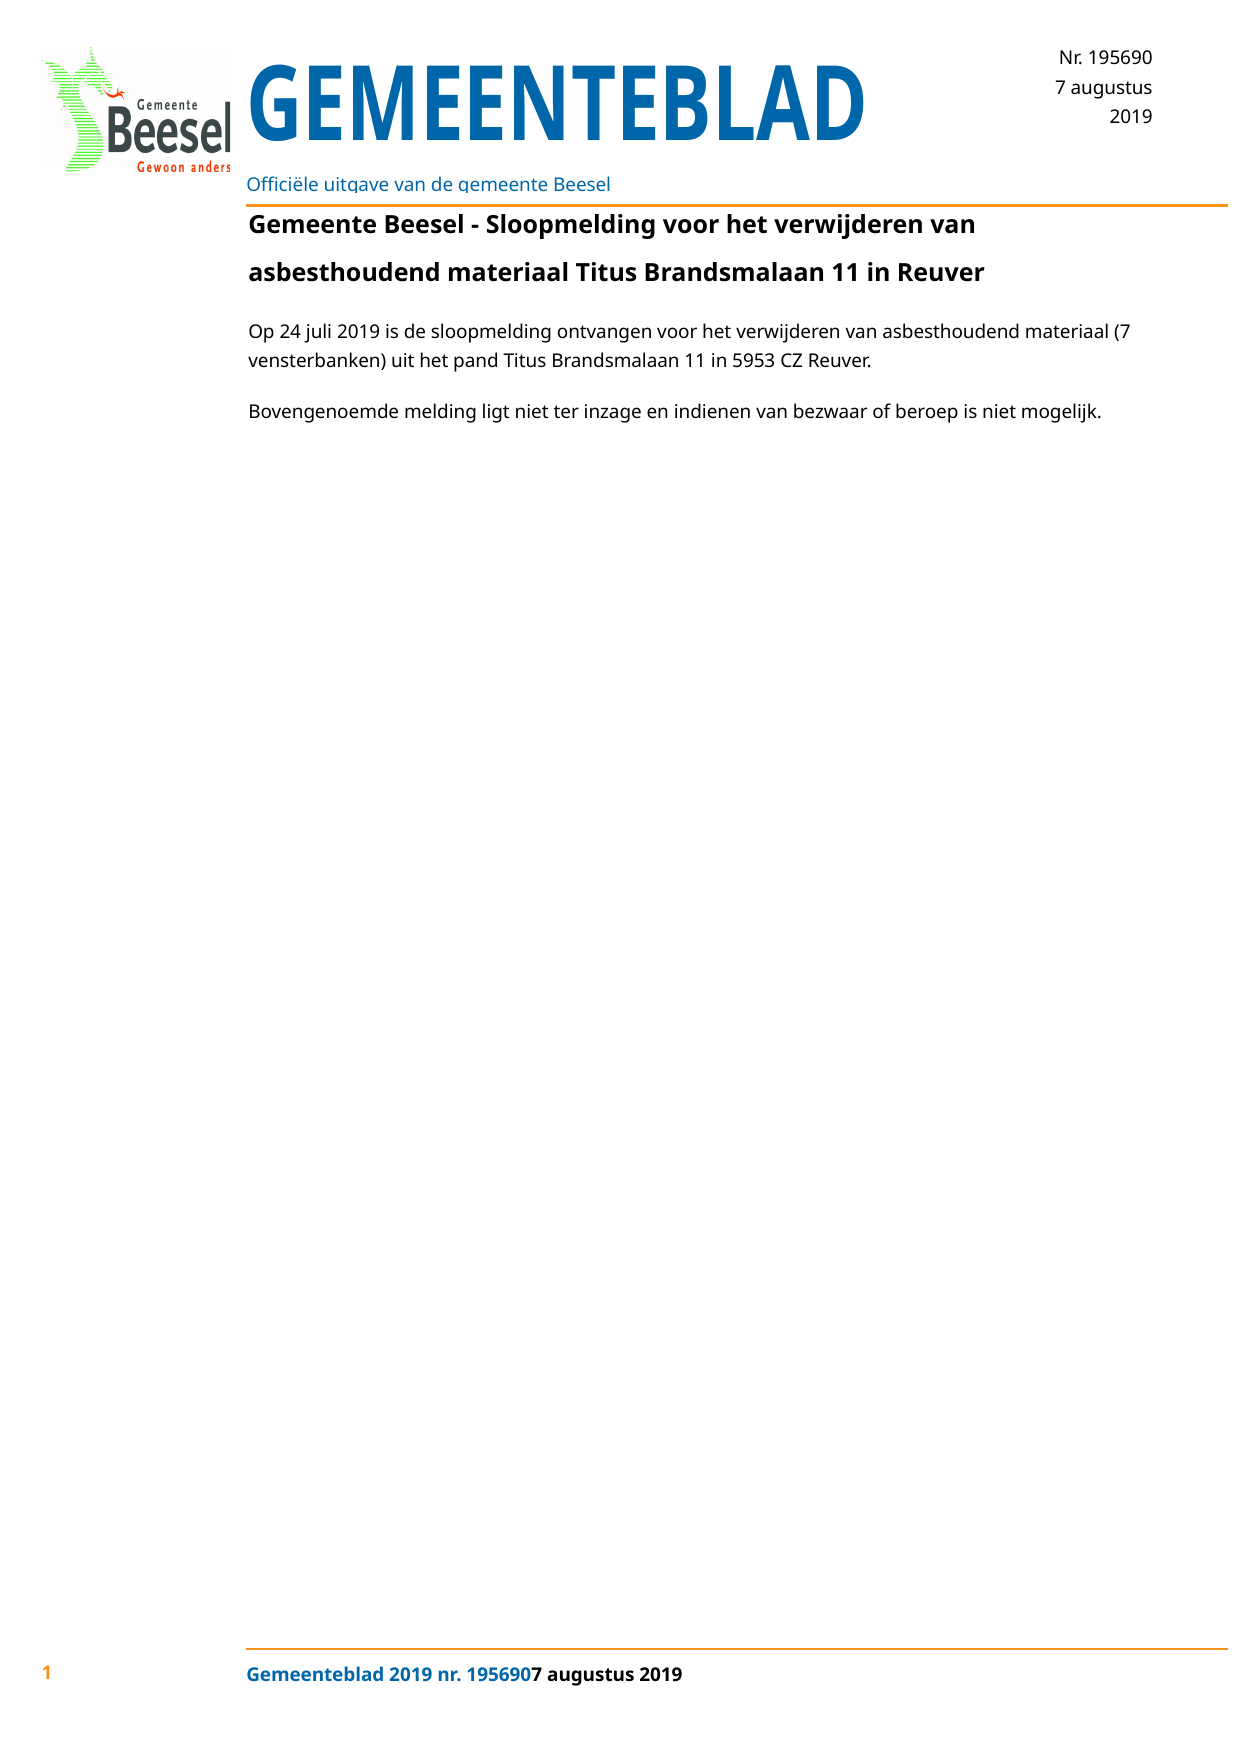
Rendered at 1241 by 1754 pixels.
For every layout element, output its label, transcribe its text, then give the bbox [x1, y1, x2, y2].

text Gemeente Beesel - Sloopmelding voor het verwijderen van asbesthoudend materiaal Titus Brandsmalaan 11 in Reuver [248, 207, 1152, 288]
text Op 24 juli 2019 is de sloopmelding ontvangen voor het verwijderen van asbesthoudend materiaal (7 vensterbanken) uit het pand Titus Brandsmalaan 11 in 5953 CZ Reuver. [248, 318, 1152, 373]
text Bovengenoemde melding ligt niet ter inzage en indienen van bezwaar of beroep is niet mogelijk. [248, 398, 1152, 424]
picture [41, 47, 231, 172]
